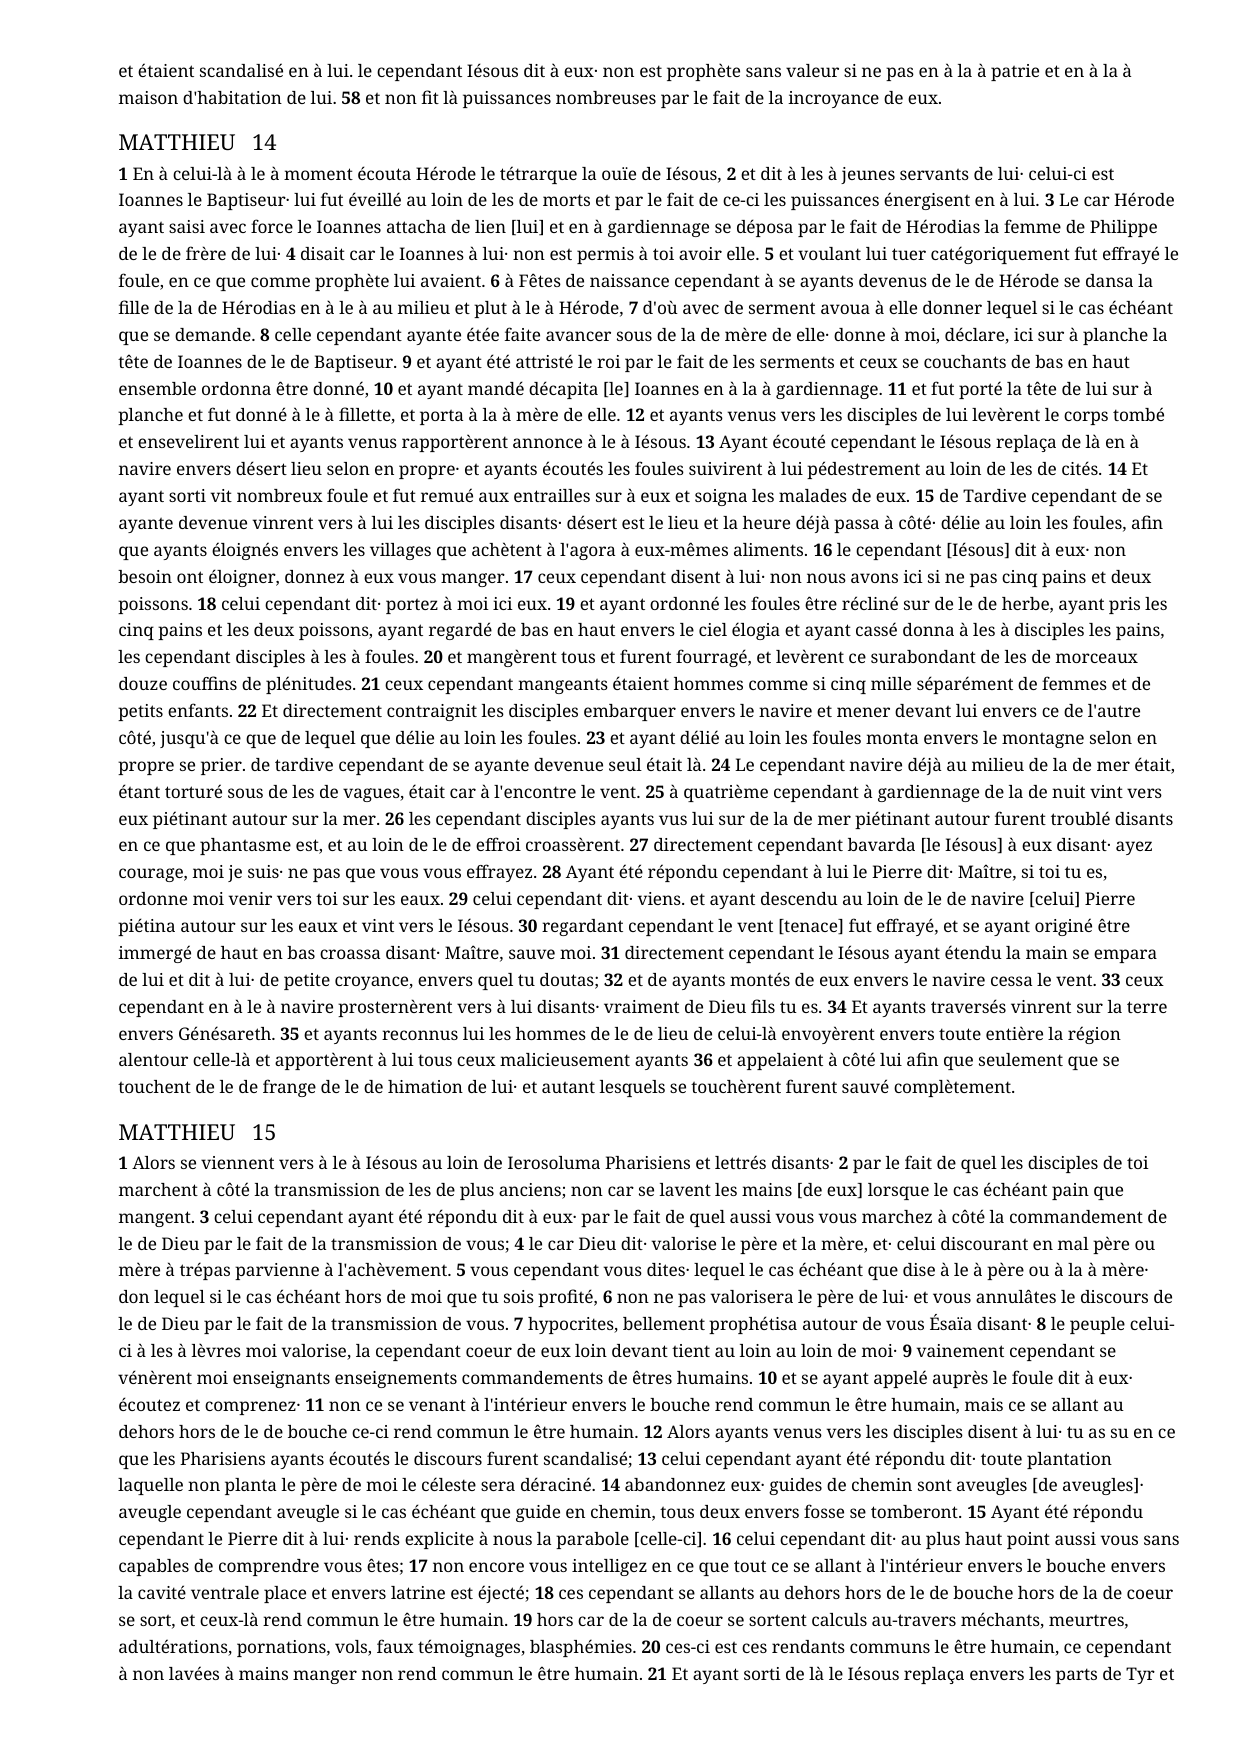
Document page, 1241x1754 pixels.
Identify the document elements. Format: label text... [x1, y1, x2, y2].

text et étaient scandalisé en à lui. le cependant Iésous dit à eux· non est prophète sans valeur si ne pas en à la à patrie et en à la à maison d'habitation de lui. 58 et non fit là puissances nombreuses par le fait de la incroyance de eux. [118, 59, 1181, 109]
text 1 Alors se viennent vers à le à Iésous au loin de Ierosoluma Pharisiens et lettrés disants· 2 par le fait de quel les disciples de toi marchent à côté la transmission de les de plus anciens; non car se lavent les mains [de eux] lorsque le cas échéant pain que mangent. 3 celui cependant ayant été répondu dit à eux· par le fait de quel aussi vous vous marchez à côté la commandement de le de Dieu par le fait de la transmission de vous; 4 le car Dieu dit· valorise le père et la mère, et· celui discourant en mal père ou mère à trépas parvienne à l'achèvement. 5 vous cependant vous dites· lequel le cas échéant que dise à le à père ou à la à mère· don lequel si le cas échéant hors de moi que tu sois profité, 6 non ne pas valorisera le père de lui· et vous annulâtes le discours de le de Dieu par le fait de la transmission de vous. 7 hypocrites, bellement prophétisa autour de vous Ésaïa disant· 8 le peuple celui-ci à les à lèvres moi valorise, la cependant coeur de eux loin devant tient au loin au loin de moi· 9 vainement cependant se vénèrent moi enseignants enseignements commandements de êtres humains. 10 et se ayant appelé auprès le foule dit à eux· écoutez et comprenez· 11 non ce se venant à l'intérieur envers le bouche rend commun le être humain, mais ce se allant au dehors hors de le de bouche ce-ci rend commun le être humain. 12 Alors ayants venus vers les disciples disent à lui· tu as su en ce que les Pharisiens ayants écoutés le discours furent scandalisé; 13 celui cependant ayant été répondu dit· toute plantation laquelle non planta le père de moi le céleste sera déraciné. 14 abandonnez eux· guides de chemin sont aveugles [de aveugles]· aveugle cependant aveugle si le cas échéant que guide en chemin, tous deux envers fosse se tomberont. 15 Ayant été répondu cependant le Pierre dit à lui· rends explicite à nous la parabole [celle-ci]. 16 celui cependant dit· au plus haut point aussi vous sans capables de comprendre vous êtes; 17 non encore vous intelligez en ce que tout ce se allant à l'intérieur envers le bouche envers la cavité ventrale place et envers latrine est éjecté; 18 ces cependant se allants au dehors hors de le de bouche hors de la de coeur se sort, et ceux-là rend commun le être humain. 19 hors car de la de coeur se sortent calculs au-travers méchants, meurtres, adultérations, pornations, vols, faux témoignages, blasphémies. 20 ces-ci est ces rendants communs le être humain, ce cependant à non lavées à mains manger non rend commun le être humain. 21 Et ayant sorti de là le Iésous replaça envers les parts de Tyr et [118, 1151, 1181, 1685]
text MATTHIEU 15 [118, 1117, 1181, 1147]
text 1 En à celui-là à le à moment écouta Hérode le tétrarque la ouïe de Iésous, 2 et dit à les à jeunes servants de lui· celui-ci est Ioannes le Baptiseur· lui fut éveillé au loin de les de morts et par le fait de ce-ci les puissances énergisent en à lui. 3 Le car Hérode ayant saisi avec force le Ioannes attacha de lien [lui] et en à gardiennage se déposa par le fait de Hérodias la femme de Philippe de le de frère de lui· 4 disait car le Ioannes à lui· non est permis à toi avoir elle. 5 et voulant lui tuer catégoriquement fut effrayé le foule, en ce que comme prophète lui avaient. 6 à Fêtes de naissance cependant à se ayants devenus de le de Hérode se dansa la fille de la de Hérodias en à le à au milieu et plut à le à Hérode, 7 d'où avec de serment avoua à elle donner lequel si le cas échéant que se demande. 8 celle cependant ayante étée faite avancer sous de la de mère de elle· donne à moi, déclare, ici sur à planche la tête de Ioannes de le de Baptiseur. 9 et ayant été attristé le roi par le fait de les serments et ceux se couchants de bas en haut ensemble ordonna être donné, 10 et ayant mandé décapita [le] Ioannes en à la à gardiennage. 11 et fut porté la tête de lui sur à planche et fut donné à le à fillette, et porta à la à mère de elle. 12 et ayants venus vers les disciples de lui levèrent le corps tombé et ensevelirent lui et ayants venus rapportèrent annonce à le à Iésous. 13 Ayant écouté cependant le Iésous replaça de là en à navire envers désert lieu selon en propre· et ayants écoutés les foules suivirent à lui pédestrement au loin de les de cités. 14 Et ayant sorti vit nombreux foule et fut remué aux entrailles sur à eux et soigna les malades de eux. 15 de Tardive cependant de se ayante devenue vinrent vers à lui les disciples disants· désert est le lieu et la heure déjà passa à côté· délie au loin les foules, afin que ayants éloignés envers les villages que achètent à l'agora à eux-mêmes aliments. 16 le cependant [Iésous] dit à eux· non besoin ont éloigner, donnez à eux vous manger. 17 ceux cependant disent à lui· non nous avons ici si ne pas cinq pains et deux poissons. 18 celui cependant dit· portez à moi ici eux. 19 et ayant ordonné les foules être récliné sur de le de herbe, ayant pris les cinq pains et les deux poissons, ayant regardé de bas en haut envers le ciel élogia et ayant cassé donna à les à disciples les pains, les cependant disciples à les à foules. 20 et mangèrent tous et furent fourragé, et levèrent ce surabondant de les de morceaux douze couffins de plénitudes. 21 ceux cependant mangeants étaient hommes comme si cinq mille séparément de femmes et de petits enfants. 22 Et directement contraignit les disciples embarquer envers le navire et mener devant lui envers ce de l'autre côté, jusqu'à ce que de lequel que délie au loin les foules. 23 et ayant délié au loin les foules monta envers le montagne selon en propre se prier. de tardive cependant de se ayante devenue seul était là. 24 Le cependant navire déjà au milieu de la de mer était, étant torturé sous de les de vagues, était car à l'encontre le vent. 25 à quatrième cependant à gardiennage de la de nuit vint vers eux piétinant autour sur la mer. 26 les cependant disciples ayants vus lui sur de la de mer piétinant autour furent troublé disants en ce que phantasme est, et au loin de le de effroi croassèrent. 27 directement cependant bavarda [le Iésous] à eux disant· ayez courage, moi je suis· ne pas que vous vous effrayez. 28 Ayant été répondu cependant à lui le Pierre dit· Maître, si toi tu es, ordonne moi venir vers toi sur les eaux. 29 celui cependant dit· viens. et ayant descendu au loin de le de navire [celui] Pierre piétina autour sur les eaux et vint vers le Iésous. 30 regardant cependant le vent [tenace] fut effrayé, et se ayant originé être immergé de haut en bas croassa disant· Maître, sauve moi. 31 directement cependant le Iésous ayant étendu la main se empara de lui et dit à lui· de petite croyance, envers quel tu doutas; 32 et de ayants montés de eux envers le navire cessa le vent. 33 ceux cependant en à le à navire prosternèrent vers à lui disants· vraiment de Dieu fils tu es. 34 Et ayants traversés vinrent sur la terre envers Génésareth. 35 et ayants reconnus lui les hommes de le de lieu de celui-là envoyèrent envers toute entière la région alentour celle-là et apportèrent à lui tous ceux malicieusement ayants 36 et appelaient à côté lui afin que seulement que se touchent de le de frange de le de himation de lui· et autant lesquels se touchèrent furent sauvé complètement. [118, 162, 1181, 1099]
text MATTHIEU 14 [118, 127, 1181, 157]
